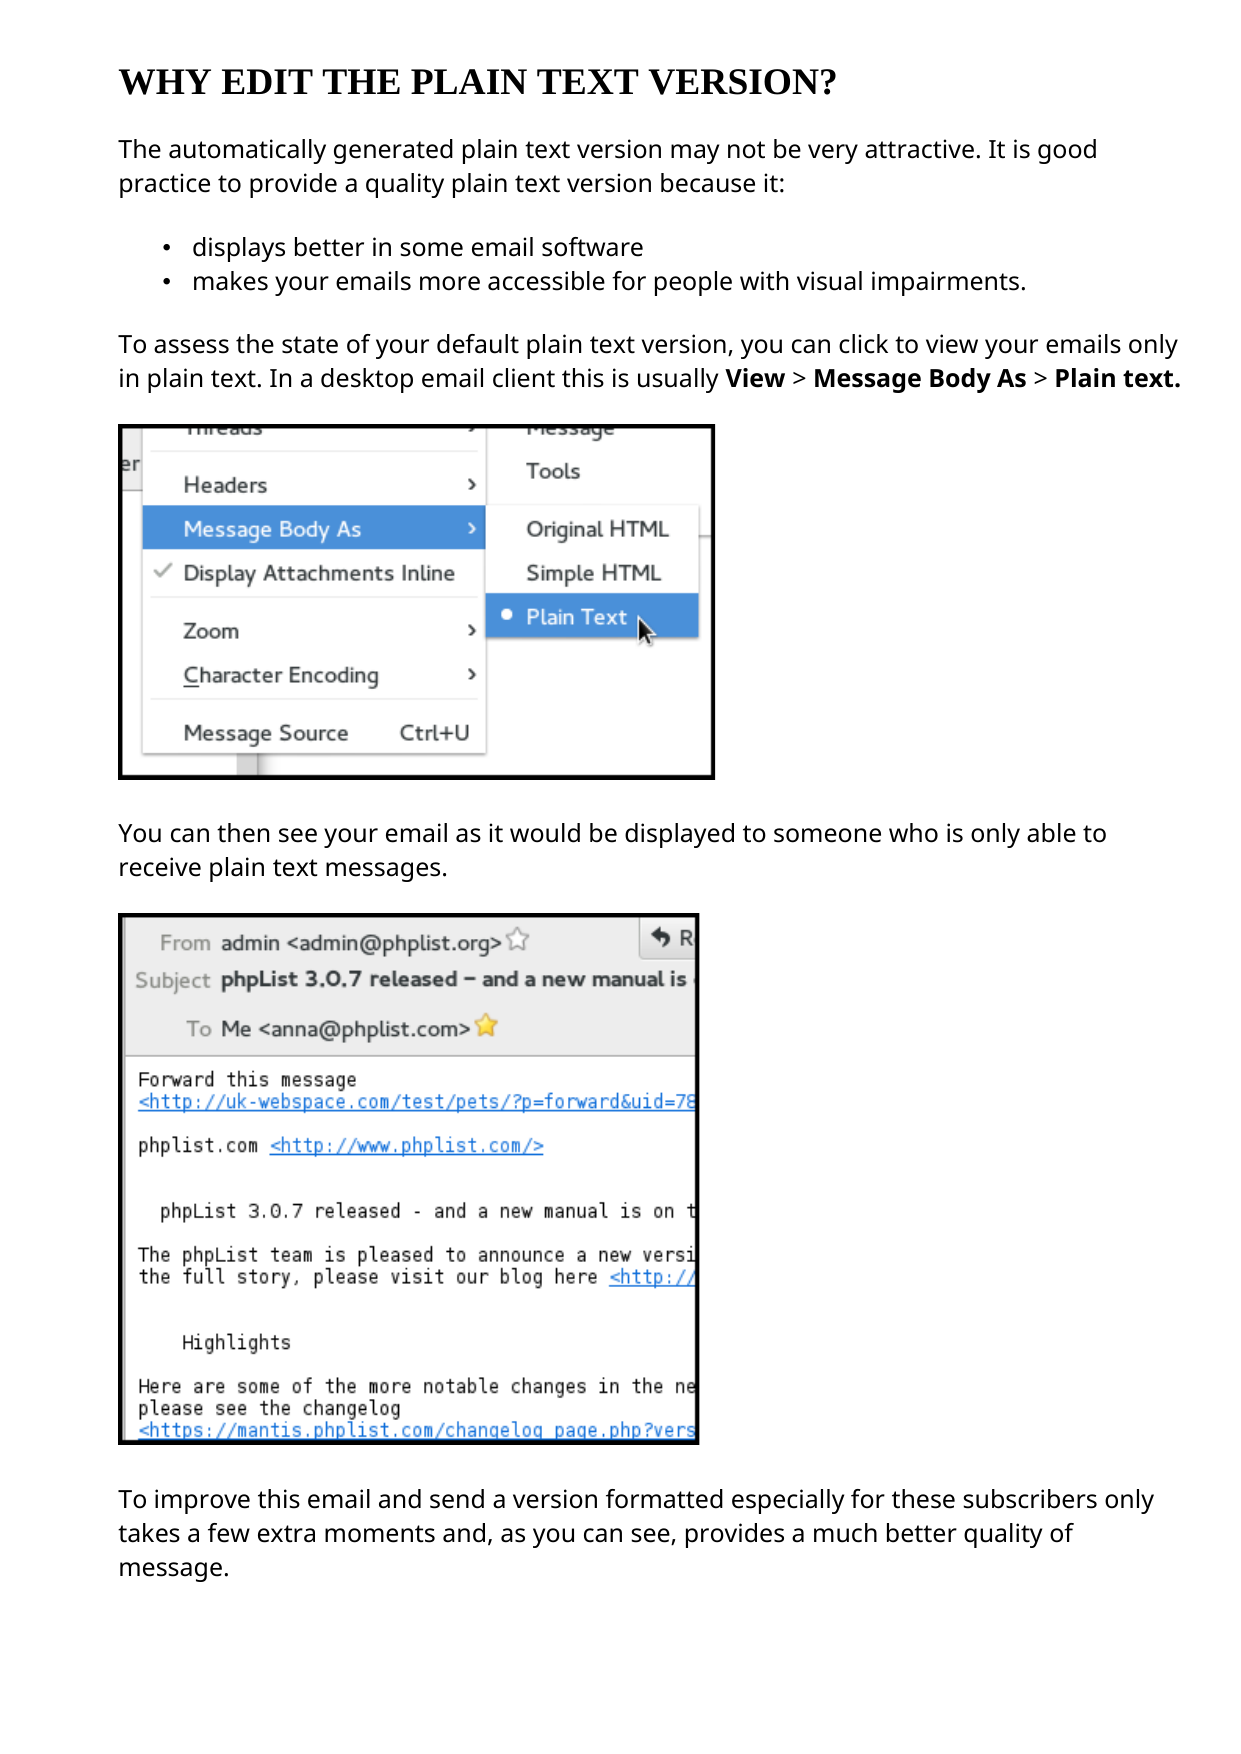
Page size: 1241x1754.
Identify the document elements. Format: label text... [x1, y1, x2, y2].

text You can then see your email as it would be displayed to someone who is only able to receive plain text messages. [118, 816, 1181, 884]
list makes your emails more accessible for people with visual impairments. [162, 263, 1181, 297]
picture [118, 424, 715, 780]
text To improve this email and send a version formatted especially for these subscribers only takes a few extra moments and, as you can see, provides a much better quality of message. [118, 1482, 1181, 1584]
list displays better in some email software [162, 229, 1181, 263]
text To assess the state of your default plain text version, you can click to view your emails only in plain text. In a desktop email client this is usually View > Message Body As > Plain text. [118, 327, 1181, 395]
picture [118, 913, 700, 1445]
text The automatically generated plain text version may not be very attractive. It is good practice to provide a quality plain text version because it: [118, 132, 1181, 200]
subtitle Why edit the plain text version? [118, 59, 1181, 102]
